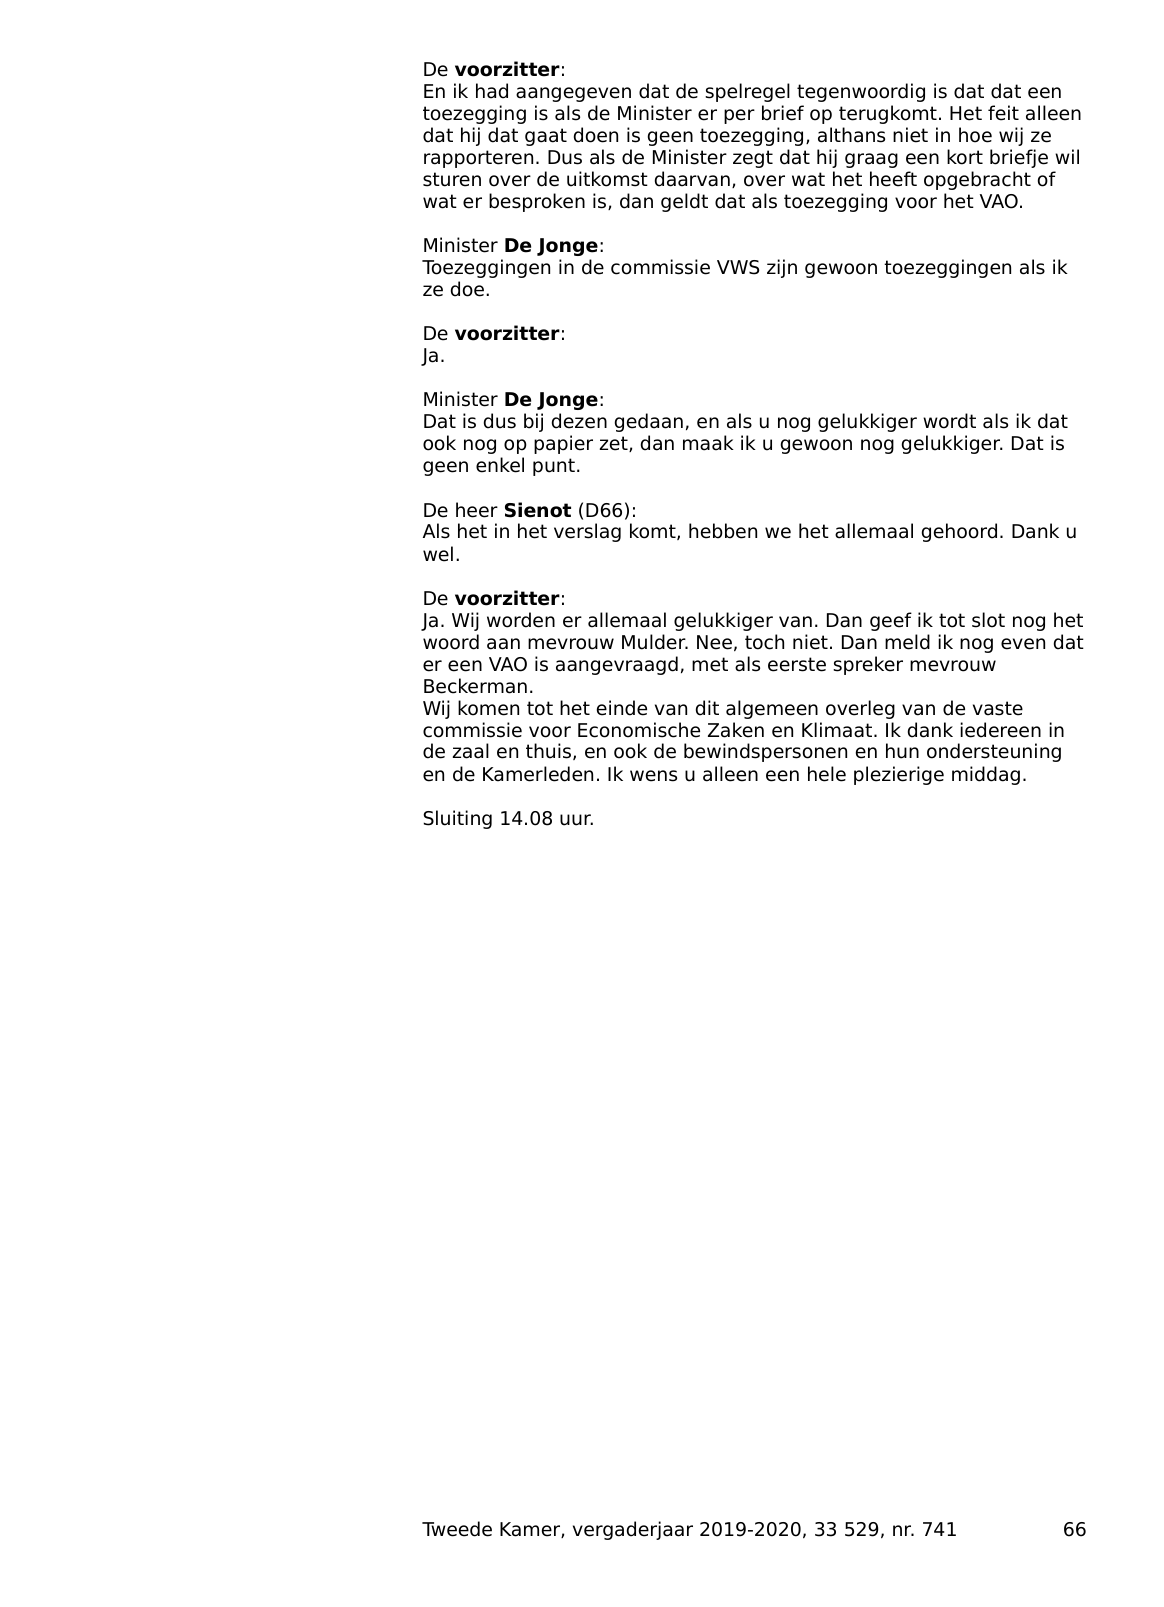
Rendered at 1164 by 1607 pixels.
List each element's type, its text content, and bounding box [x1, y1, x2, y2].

text En ik had aangegeven dat de spelregel tegenwoordig is dat dat een toezegging is als de Minister er per brief op terugkomt. Het feit alleen dat hij dat gaat doen is geen toezegging, althans niet in hoe wij ze rapporteren. Dus als de Minister zegt dat hij graag een kort briefje wil sturen over de uitkomst daarvan, over wat het heeft opgebracht of wat er besproken is, dan geldt dat als toezegging voor het VAO. [422, 81, 1087, 213]
text De voorzitter: [422, 588, 1087, 609]
text De voorzitter: [422, 323, 1087, 345]
text Toezeggingen in de commissie VWS zijn gewoon toezeggingen als ik ze doe. [422, 257, 1087, 301]
text De heer Sienot (D66): [422, 499, 1087, 521]
text Minister De Jonge: [422, 235, 1087, 257]
text Ja. [422, 345, 1087, 367]
text Ja. Wij worden er allemaal gelukkiger van. Dan geef ik tot slot nog het woord aan mevrouw Mulder. Nee, toch niet. Dan meld ik nog even dat er een VAO is aangevraagd, met als eerste spreker mevrouw Beckerman. [422, 609, 1087, 697]
text Minister De Jonge: [422, 389, 1087, 411]
text Wij komen tot het einde van dit algemeen overleg van de vaste commissie voor Economische Zaken en Klimaat. Ik dank iedereen in de zaal en thuis, en ook de bewindspersonen en hun ondersteuning en de Kamerleden. Ik wens u alleen een hele plezierige middag. [422, 697, 1087, 785]
text Dat is dus bij dezen gedaan, en als u nog gelukkiger wordt als ik dat ook nog op papier zet, dan maak ik u gewoon nog gelukkiger. Dat is geen enkel punt. [422, 411, 1087, 477]
text Als het in het verslag komt, hebben we het allemaal gehoord. Dank u wel. [422, 521, 1087, 565]
text Sluiting 14.08 uur. [422, 808, 1087, 829]
text De voorzitter: [422, 59, 1087, 81]
